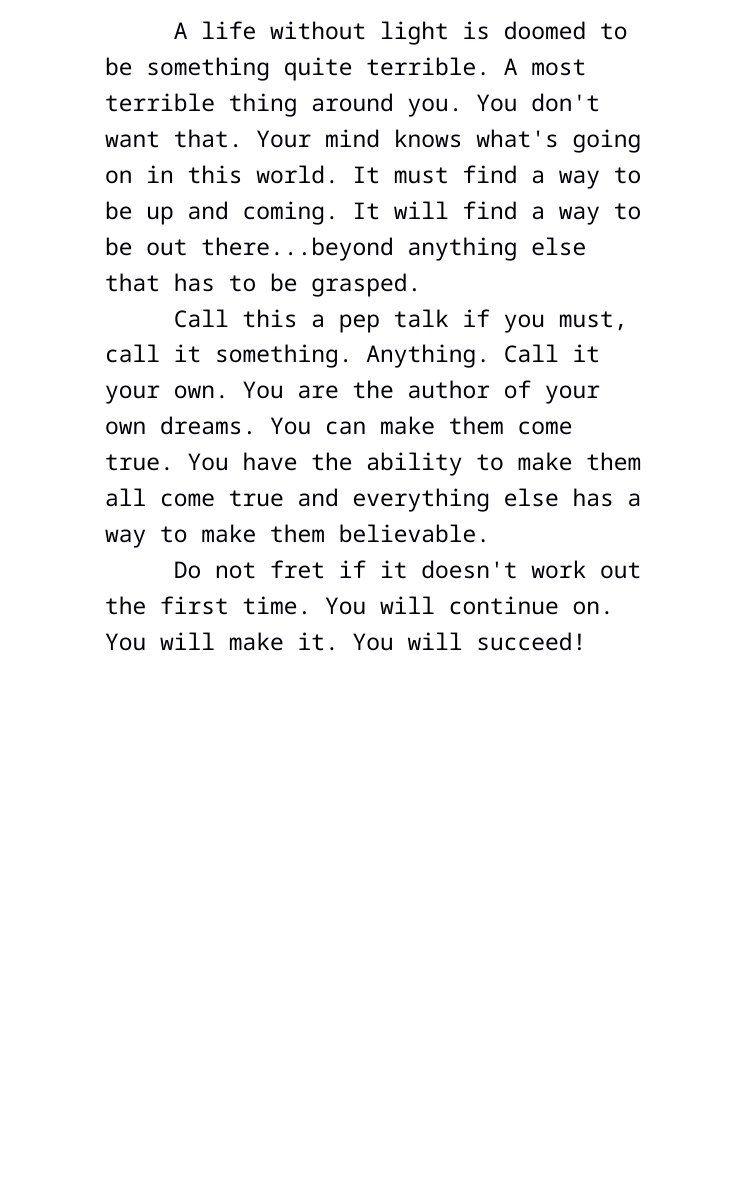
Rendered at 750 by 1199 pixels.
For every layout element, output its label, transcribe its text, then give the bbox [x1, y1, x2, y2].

text Call this a pep talk if you must, call it something. Anything. Call it your own. You are the author of your own dreams. You can make them come true. You have the ability to make them all come true and everything else has a way to make them believable. [105, 302, 645, 549]
text Do not fret if it doesn't work out the first time. You will continue on. You will make it. You will succeed! [105, 554, 645, 657]
text A life without light is doomed to be something quite terrible. A most terrible thing around you. You don't want that. Your mind knows what's going on in this world. It must find a way to be up and coming. It will find a way to be out there...beyond anything else that has to be grasped. [105, 15, 645, 298]
